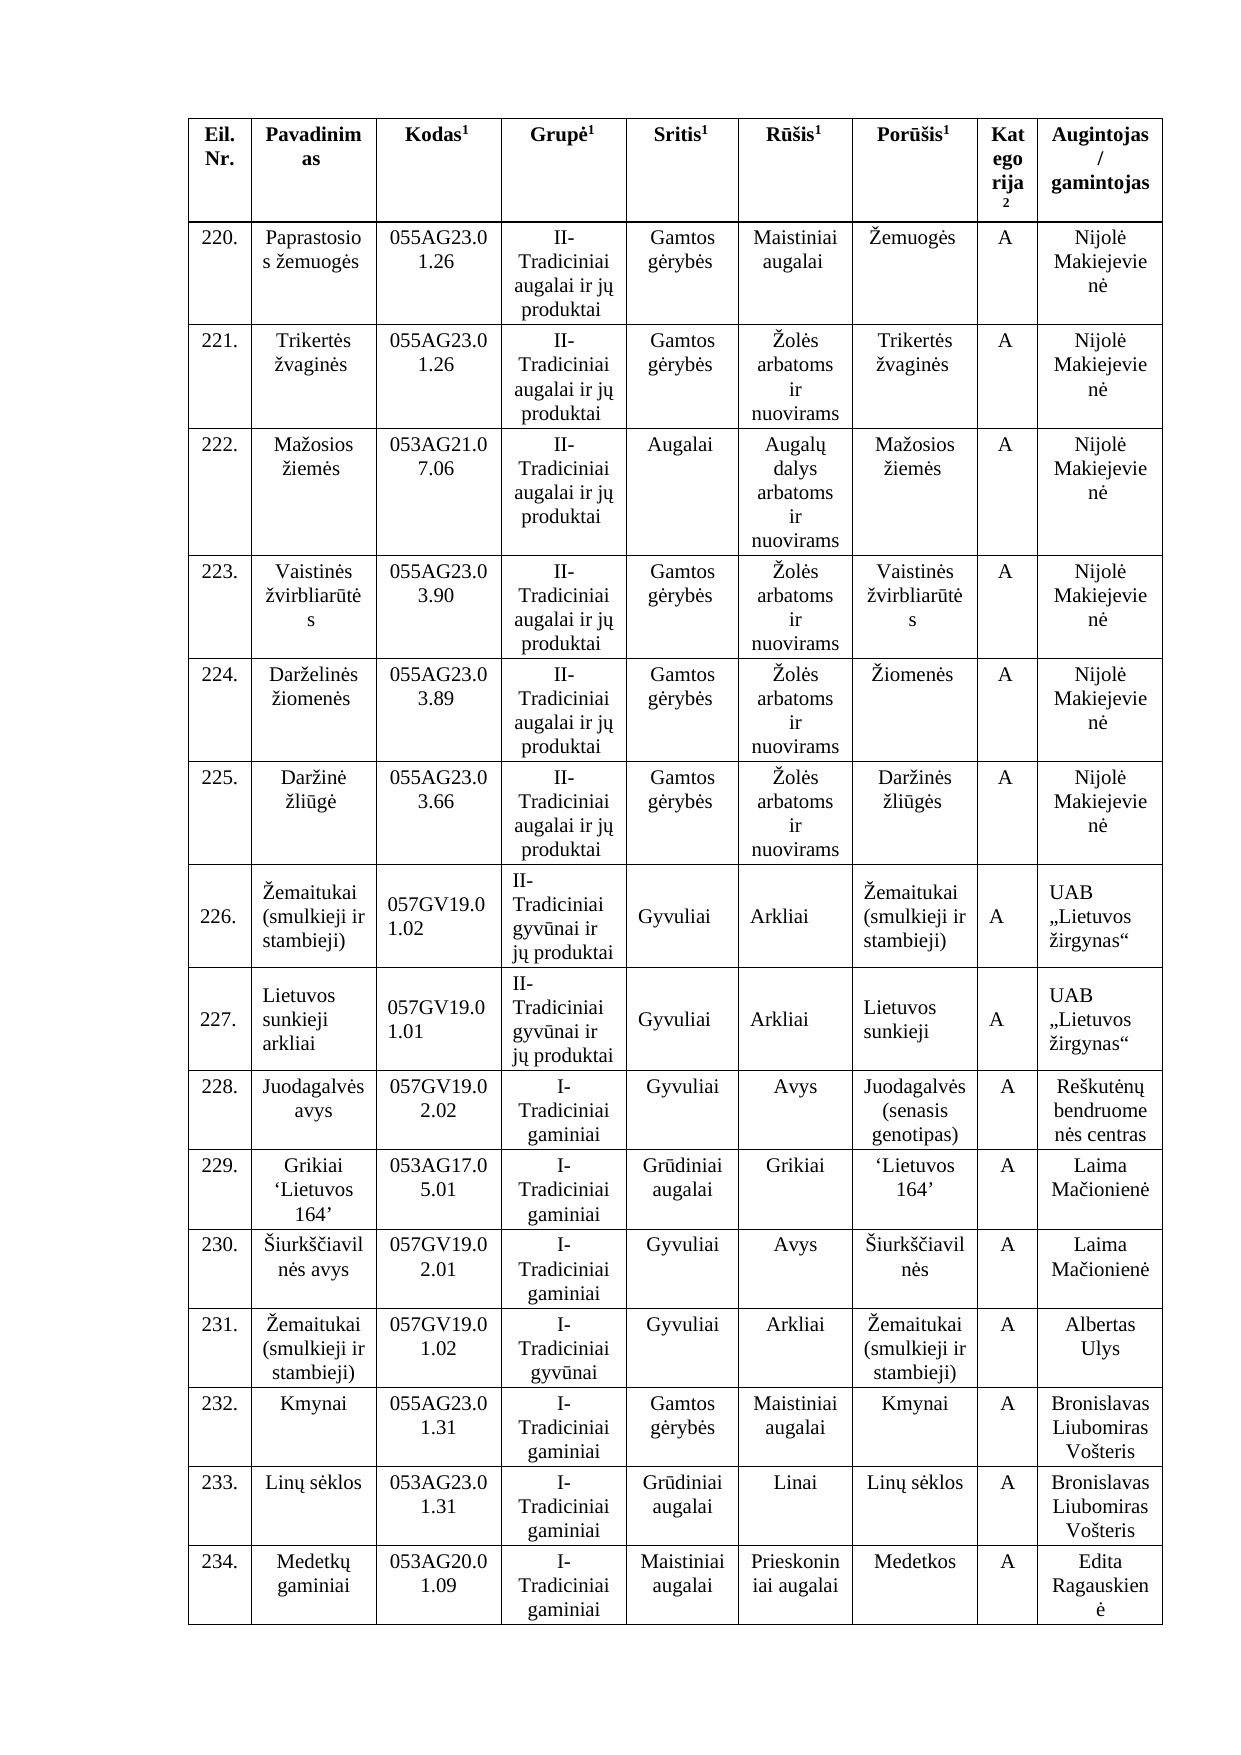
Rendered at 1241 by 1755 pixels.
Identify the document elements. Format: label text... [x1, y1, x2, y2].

table_cell Maistiniai augalai [627, 1546, 738, 1624]
table_cell Žemaitukai (smulkieji ir stambieji) [853, 1309, 977, 1387]
table_cell 224. [189, 659, 251, 761]
table_cell Laima Mačionienė [1038, 1150, 1162, 1228]
table_cell A [978, 223, 1037, 324]
table_cell A [978, 1071, 1037, 1149]
table_cell Albertas Ulys [1038, 1309, 1162, 1387]
table_cell 055AG23.03.66 [377, 762, 501, 864]
table_cell II-Tradiciniai augalai ir jų produktai [502, 325, 626, 427]
table_cell A [978, 1546, 1037, 1624]
table_cell 055AG23.01.26 [377, 325, 501, 427]
table_cell Avys [739, 1071, 852, 1149]
table_cell Prieskoniniai augalai [739, 1546, 852, 1624]
table_header Eil. Nr. [189, 119, 251, 221]
table_cell A [978, 1388, 1037, 1466]
table_cell II-Tradiciniai augalai ir jų produktai [502, 429, 626, 555]
table_cell Paprastosios žemuogės [252, 223, 376, 324]
table_cell Maistiniai augalai [739, 1388, 852, 1466]
table_cell Linai [739, 1467, 852, 1545]
table_cell Juodagalvės (senasis genotipas) [853, 1071, 977, 1149]
table_cell A [978, 659, 1037, 761]
table_cell Linų sėklos [252, 1467, 376, 1545]
table_cell A [978, 1150, 1037, 1228]
table_cell Maistiniai augalai [739, 223, 852, 324]
table_cell 230. [189, 1230, 251, 1307]
table_cell Gamtos gėrybės [627, 762, 738, 864]
table_cell Žolės arbatoms ir nuovirams [739, 659, 852, 761]
table_cell 231. [189, 1309, 251, 1387]
table_cell UAB „Lietuvos žirgynas“ [1038, 865, 1162, 967]
table_cell Grikiai ‘Lietuvos 164’ [252, 1150, 376, 1228]
table_cell Arkliai [739, 865, 852, 967]
table_cell Medetkos [853, 1546, 977, 1624]
table_cell 229. [189, 1150, 251, 1228]
table_cell II-Tradiciniai augalai ir jų produktai [502, 659, 626, 761]
table_cell II-Tradiciniai augalai ir jų produktai [502, 556, 626, 658]
table_cell A [978, 325, 1037, 427]
table_cell Žolės arbatoms ir nuovirams [739, 762, 852, 864]
table_cell Gamtos gėrybės [627, 1388, 738, 1466]
table_cell A [978, 429, 1037, 555]
table_cell A [978, 556, 1037, 658]
table_cell 057GV19.01.02 [377, 865, 501, 967]
table_cell Daržinė žliūgė [252, 762, 376, 864]
table_cell Reškutėnų bendruomenės centras [1038, 1071, 1162, 1149]
table_cell I-Tradiciniai gaminiai [502, 1071, 626, 1149]
table_cell Juodagalvės avys [252, 1071, 376, 1149]
table_header Kodas1 [377, 119, 501, 221]
table_cell 228. [189, 1071, 251, 1149]
table_cell Žemaitukai (smulkieji ir stambieji) [853, 865, 977, 967]
table_cell Žiomenės [853, 659, 977, 761]
table_cell Žemaitukai (smulkieji ir stambieji) [252, 865, 376, 967]
table_cell Gyvuliai [627, 1309, 738, 1387]
table_cell Mažosios žiemės [252, 429, 376, 555]
table_header Grupė1 [502, 119, 626, 221]
table_cell 057GV19.01.01 [377, 968, 501, 1070]
table_cell 220. [189, 223, 251, 324]
table_cell Kmynai [853, 1388, 977, 1466]
table_cell A [978, 1230, 1037, 1307]
table_cell Gamtos gėrybės [627, 223, 738, 324]
table_header Rūšis1 [739, 119, 852, 221]
table_cell I-Tradiciniai gaminiai [502, 1150, 626, 1228]
table_cell Nijolė Makiejevienė [1038, 556, 1162, 658]
table_cell 053AG23.01.31 [377, 1467, 501, 1545]
table_cell 057GV19.01.02 [377, 1309, 501, 1387]
table_cell II-Tradiciniai gyvūnai ir jų produktai [502, 968, 626, 1070]
table_cell Nijolė Makiejevienė [1038, 223, 1162, 324]
table_cell A [978, 1309, 1037, 1387]
table_cell Gyvuliai [627, 1230, 738, 1307]
table_cell Gyvuliai [627, 865, 738, 967]
table_cell Augalai [627, 429, 738, 555]
table_cell I-Tradiciniai gaminiai [502, 1388, 626, 1466]
table_cell Arkliai [739, 1309, 852, 1387]
table_cell Lietuvos sunkieji arkliai [252, 968, 376, 1070]
table_cell Grūdiniai augalai [627, 1150, 738, 1228]
table_cell I-Tradiciniai gaminiai [502, 1467, 626, 1545]
table_cell 233. [189, 1467, 251, 1545]
table_cell Laima Mačionienė [1038, 1230, 1162, 1307]
table_cell Bronislavas Liubomiras Vošteris [1038, 1467, 1162, 1545]
table_cell II-Tradiciniai augalai ir jų produktai [502, 223, 626, 324]
table_cell Šiurkščiavilnės [853, 1230, 977, 1307]
table_cell Nijolė Makiejevienė [1038, 325, 1162, 427]
table_cell Nijolė Makiejevienė [1038, 762, 1162, 864]
table_cell Vaistinės žvirbliarūtės [853, 556, 977, 658]
table_cell Grikiai [739, 1150, 852, 1228]
table_header Porūšis1 [853, 119, 977, 221]
table_cell A [978, 968, 1037, 1070]
table_cell A [978, 1467, 1037, 1545]
table_cell 223. [189, 556, 251, 658]
table_cell Augalų dalys arbatoms ir nuovirams [739, 429, 852, 555]
table_cell Vaistinės žvirbliarūtės [252, 556, 376, 658]
table_cell Žolės arbatoms ir nuovirams [739, 556, 852, 658]
table_cell Gamtos gėrybės [627, 325, 738, 427]
table_cell 055AG23.03.90 [377, 556, 501, 658]
table_cell I-Tradiciniai gyvūnai [502, 1309, 626, 1387]
table_cell Trikertės žvaginės [252, 325, 376, 427]
table_cell Darželinės žiomenės [252, 659, 376, 761]
table_cell Nijolė Makiejevienė [1038, 429, 1162, 555]
table_cell 222. [189, 429, 251, 555]
table_cell Gamtos gėrybės [627, 659, 738, 761]
table_cell 221. [189, 325, 251, 427]
table_cell Gamtos gėrybės [627, 556, 738, 658]
table_cell 226. [189, 865, 251, 967]
table_cell 053AG21.07.06 [377, 429, 501, 555]
table_cell UAB „Lietuvos žirgynas“ [1038, 968, 1162, 1070]
table_cell 232. [189, 1388, 251, 1466]
table_header Pavadinimas [252, 119, 376, 221]
table_cell 057GV19.02.02 [377, 1071, 501, 1149]
table_cell Žemuogės [853, 223, 977, 324]
table_cell 055AG23.01.31 [377, 1388, 501, 1466]
table_cell Lietuvos sunkieji [853, 968, 977, 1070]
table_cell II-Tradiciniai gyvūnai ir jų produktai [502, 865, 626, 967]
table_cell Žolės arbatoms ir nuovirams [739, 325, 852, 427]
table_cell 057GV19.02.01 [377, 1230, 501, 1307]
table_cell Daržinės žliūgės [853, 762, 977, 864]
table_cell 053AG20.01.09 [377, 1546, 501, 1624]
table_cell Linų sėklos [853, 1467, 977, 1545]
table_cell Žemaitukai (smulkieji ir stambieji) [252, 1309, 376, 1387]
table_cell ‘Lietuvos 164’ [853, 1150, 977, 1228]
table_cell 055AG23.01.26 [377, 223, 501, 324]
table_cell 055AG23.03.89 [377, 659, 501, 761]
table_cell Grūdiniai augalai [627, 1467, 738, 1545]
table_cell Arkliai [739, 968, 852, 1070]
table_cell Edita Ragauskienė [1038, 1546, 1162, 1624]
table_cell 053AG17.05.01 [377, 1150, 501, 1228]
table_cell II-Tradiciniai augalai ir jų produktai [502, 762, 626, 864]
table_cell Kmynai [252, 1388, 376, 1466]
table_cell Gyvuliai [627, 968, 738, 1070]
table_cell Avys [739, 1230, 852, 1307]
table_cell 225. [189, 762, 251, 864]
table_cell Mažosios žiemės [853, 429, 977, 555]
table_cell Nijolė Makiejevienė [1038, 659, 1162, 761]
table_cell I-Tradiciniai gaminiai [502, 1230, 626, 1307]
table_cell Šiurkščiavilnės avys [252, 1230, 376, 1307]
table_cell Gyvuliai [627, 1071, 738, 1149]
table_cell 234. [189, 1546, 251, 1624]
table_cell A [978, 762, 1037, 864]
table_header Sritis1 [627, 119, 738, 221]
table_cell I-Tradiciniai gaminiai [502, 1546, 626, 1624]
table_header Augintojas/ gamintojas [1038, 119, 1162, 221]
table_cell Trikertės žvaginės [853, 325, 977, 427]
table_cell Bronislavas Liubomiras Vošteris [1038, 1388, 1162, 1466]
table_cell Medetkų gaminiai [252, 1546, 376, 1624]
table_cell A [978, 865, 1037, 967]
table_header Kategorija2 [978, 119, 1037, 221]
table_cell 227. [189, 968, 251, 1070]
